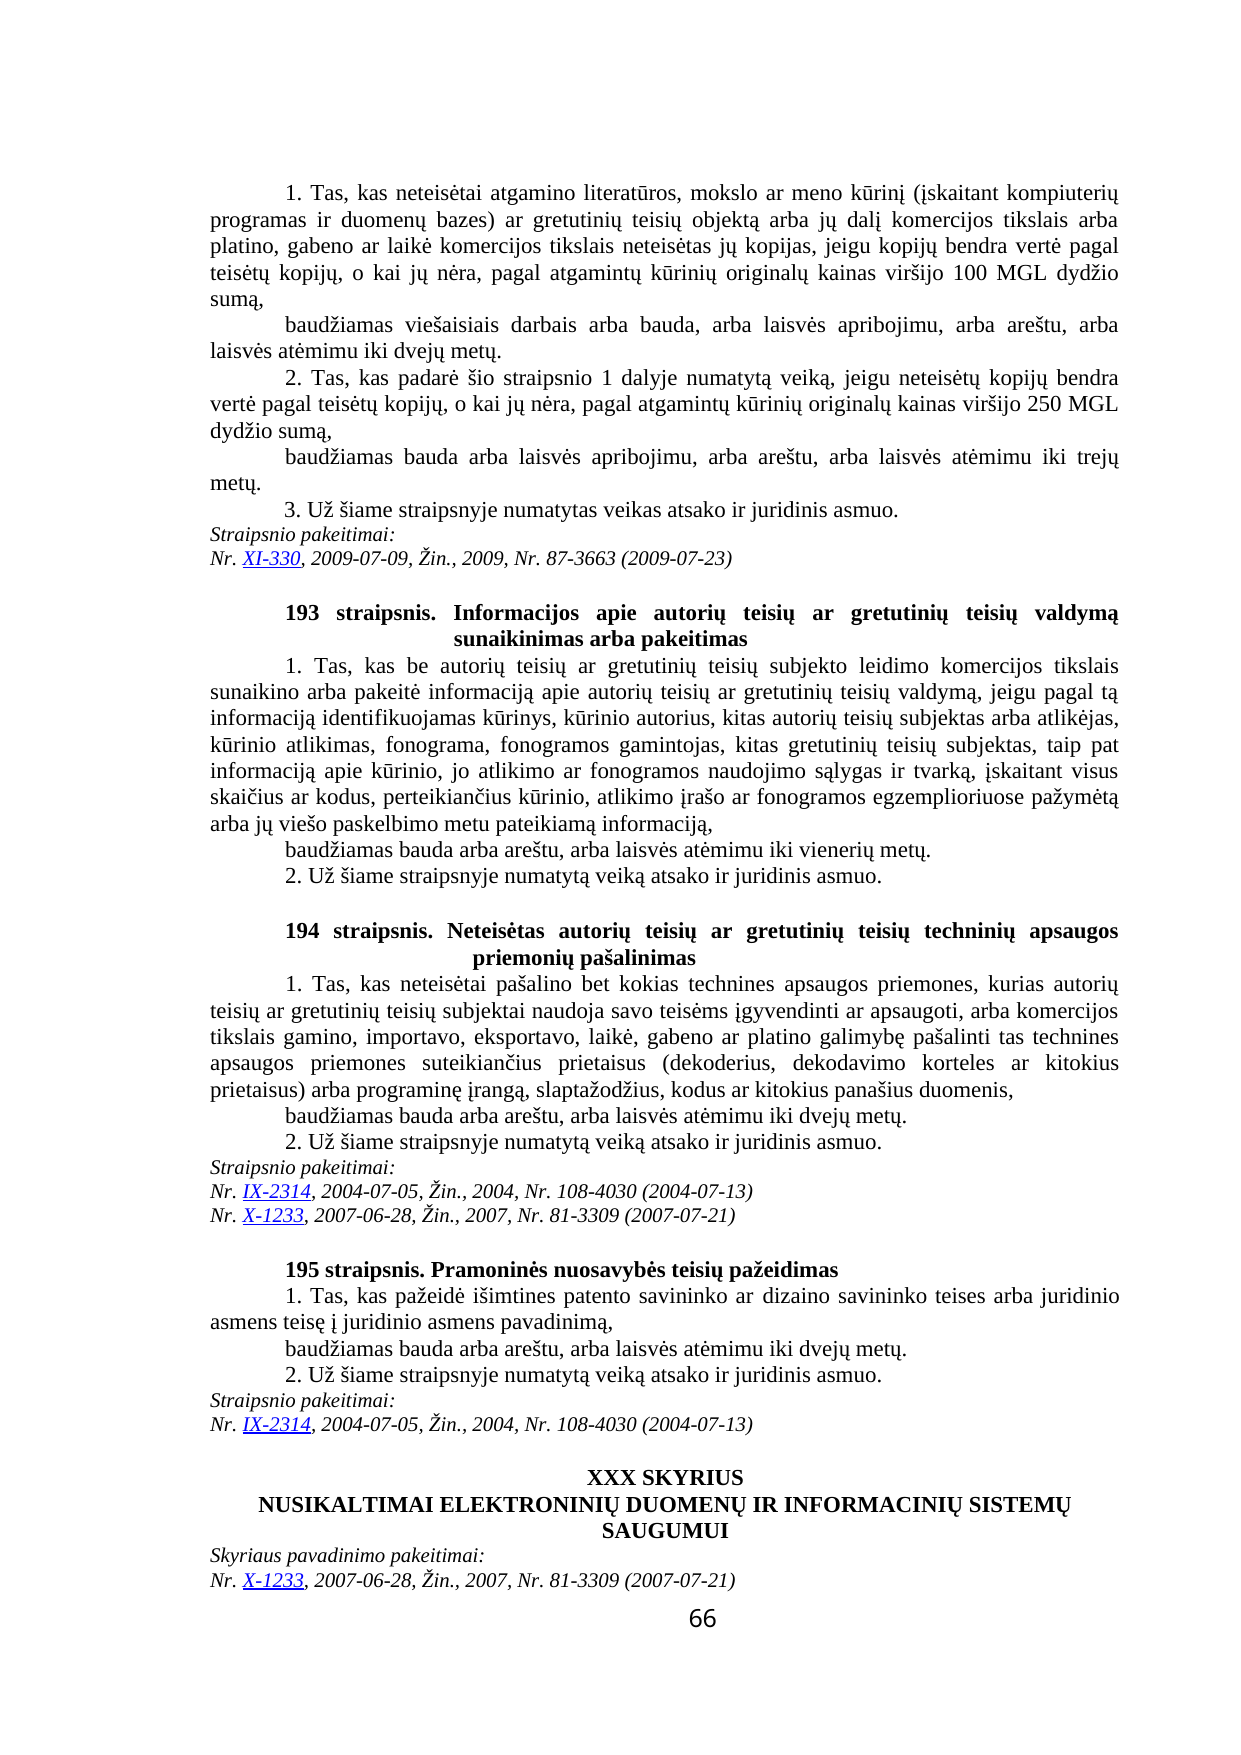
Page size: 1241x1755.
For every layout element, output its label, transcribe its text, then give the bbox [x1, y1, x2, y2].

text 1. Tas, kas pažeidė išimtines patento savininko ar dizaino savininko teises arba juridinio asmens teisę į juridinio asmens pavadinimą, [210, 1282, 1120, 1335]
text baudžiamas bauda arba areštu, arba laisvės atėmimu iki dvejų metų. [210, 1335, 1120, 1361]
text 3. Už šiame straipsnyje numatytas veikas atsako ir juridinis asmuo. [210, 496, 1120, 522]
text Straipsnio pakeitimai: [210, 522, 1120, 546]
text baudžiamas bauda arba areštu, arba laisvės atėmimu iki vienerių metų. [210, 836, 1120, 862]
text 193 straipsnis. Informacijos apie autorių teisių ar gretutinių teisių valdymą sunaikinimas arba pakeitimas [285, 599, 1120, 652]
text Nr. X-1233, 2007-06-28, Žin., 2007, Nr. 81-3309 (2007-07-21) [210, 1567, 1120, 1592]
text 195 straipsnis. Pramoninės nuosavybės teisių pažeidimas [210, 1256, 1120, 1282]
text baudžiamas bauda arba laisvės apribojimu, arba areštu, arba laisvės atėmimu iki trejų metų. [210, 443, 1120, 496]
text NUSIKALTIMAI ELEKTRONINIŲ DUOMENŲ IR INFORMACINIŲ SISTEMŲ SAUGUMUI [210, 1491, 1120, 1543]
text Nr. IX-2314, 2004-07-05, Žin., 2004, Nr. 108-4030 (2004-07-13) [210, 1412, 1120, 1436]
text 2. Už šiame straipsnyje numatytą veiką atsako ir juridinis asmuo. [210, 862, 1120, 889]
text Straipsnio pakeitimai: [210, 1155, 1120, 1179]
text 1. Tas, kas neteisėtai atgamino literatūros, mokslo ar meno kūrinį (įskaitant kompiuterių programas ir duomenų bazes) ar gretutinių teisių objektą arba jų dalį komercijos tikslais arba platino, gabeno ar laikė komercijos tikslais neteisėtas jų kopijas, jeigu kopijų bendra vertė pagal teisėtų kopijų, o kai jų nėra, pagal atgamintų kūrinių originalų kainas viršijo 100 MGL dydžio sumą, [210, 179, 1120, 311]
text XXX SKYRIUS [210, 1464, 1120, 1491]
text baudžiamas bauda arba areštu, arba laisvės atėmimu iki dvejų metų. [210, 1102, 1120, 1128]
text 194 straipsnis. Neteisėtas autorių teisių ar gretutinių teisių techninių apsaugos priemonių pašalinimas [285, 918, 1120, 970]
text Straipsnio pakeitimai: [210, 1387, 1120, 1412]
text Nr. XI-330, 2009-07-09, Žin., 2009, Nr. 87-3663 (2009-07-23) [210, 546, 1120, 570]
text 2. Už šiame straipsnyje numatytą veiką atsako ir juridinis asmuo. [210, 1128, 1120, 1155]
text 2. Už šiame straipsnyje numatytą veiką atsako ir juridinis asmuo. [210, 1361, 1120, 1387]
text Nr. X-1233, 2007-06-28, Žin., 2007, Nr. 81-3309 (2007-07-21) [210, 1203, 1120, 1227]
text Skyriaus pavadinimo pakeitimai: [210, 1543, 1120, 1567]
text baudžiamas viešaisiais darbais arba bauda, arba laisvės apribojimu, arba areštu, arba laisvės atėmimu iki dvejų metų. [210, 311, 1120, 364]
text 1. Tas, kas be autorių teisių ar gretutinių teisių subjekto leidimo komercijos tikslais sunaikino arba pakeitė informaciją apie autorių teisių ar gretutinių teisių valdymą, jeigu pagal tą informaciją identifikuojamas kūrinys, kūrinio autorius, kitas autorių teisių subjektas arba atlikėjas, kūrinio atlikimas, fonograma, fonogramos gamintojas, kitas gretutinių teisių subjektas, taip pat informaciją apie kūrinio, jo atlikimo ar fonogramos naudojimo sąlygas ir tvarką, įskaitant visus skaičius ar kodus, perteikiančius kūrinio, atlikimo įrašo ar fonogramos egzemplioriuose pažymėtą arba jų viešo paskelbimo metu pateikiamą informaciją, [210, 652, 1120, 836]
text 1. Tas, kas neteisėtai pašalino bet kokias technines apsaugos priemones, kurias autorių teisių ar gretutinių teisių subjektai naudoja savo teisėms įgyvendinti ar apsaugoti, arba komercijos tikslais gamino, importavo, eksportavo, laikė, gabeno ar platino galimybę pašalinti tas technines apsaugos priemones suteikiančius prietaisus (dekoderius, dekodavimo korteles ar kitokius prietaisus) arba programinę įrangą, slaptažodžius, kodus ar kitokius panašius duomenis, [210, 970, 1120, 1102]
text Nr. IX-2314, 2004-07-05, Žin., 2004, Nr. 108-4030 (2004-07-13) [210, 1179, 1120, 1203]
text 2. Tas, kas padarė šio straipsnio 1 dalyje numatytą veiką, jeigu neteisėtų kopijų bendra vertė pagal teisėtų kopijų, o kai jų nėra, pagal atgamintų kūrinių originalų kainas viršijo 250 MGL dydžio sumą, [210, 364, 1120, 443]
